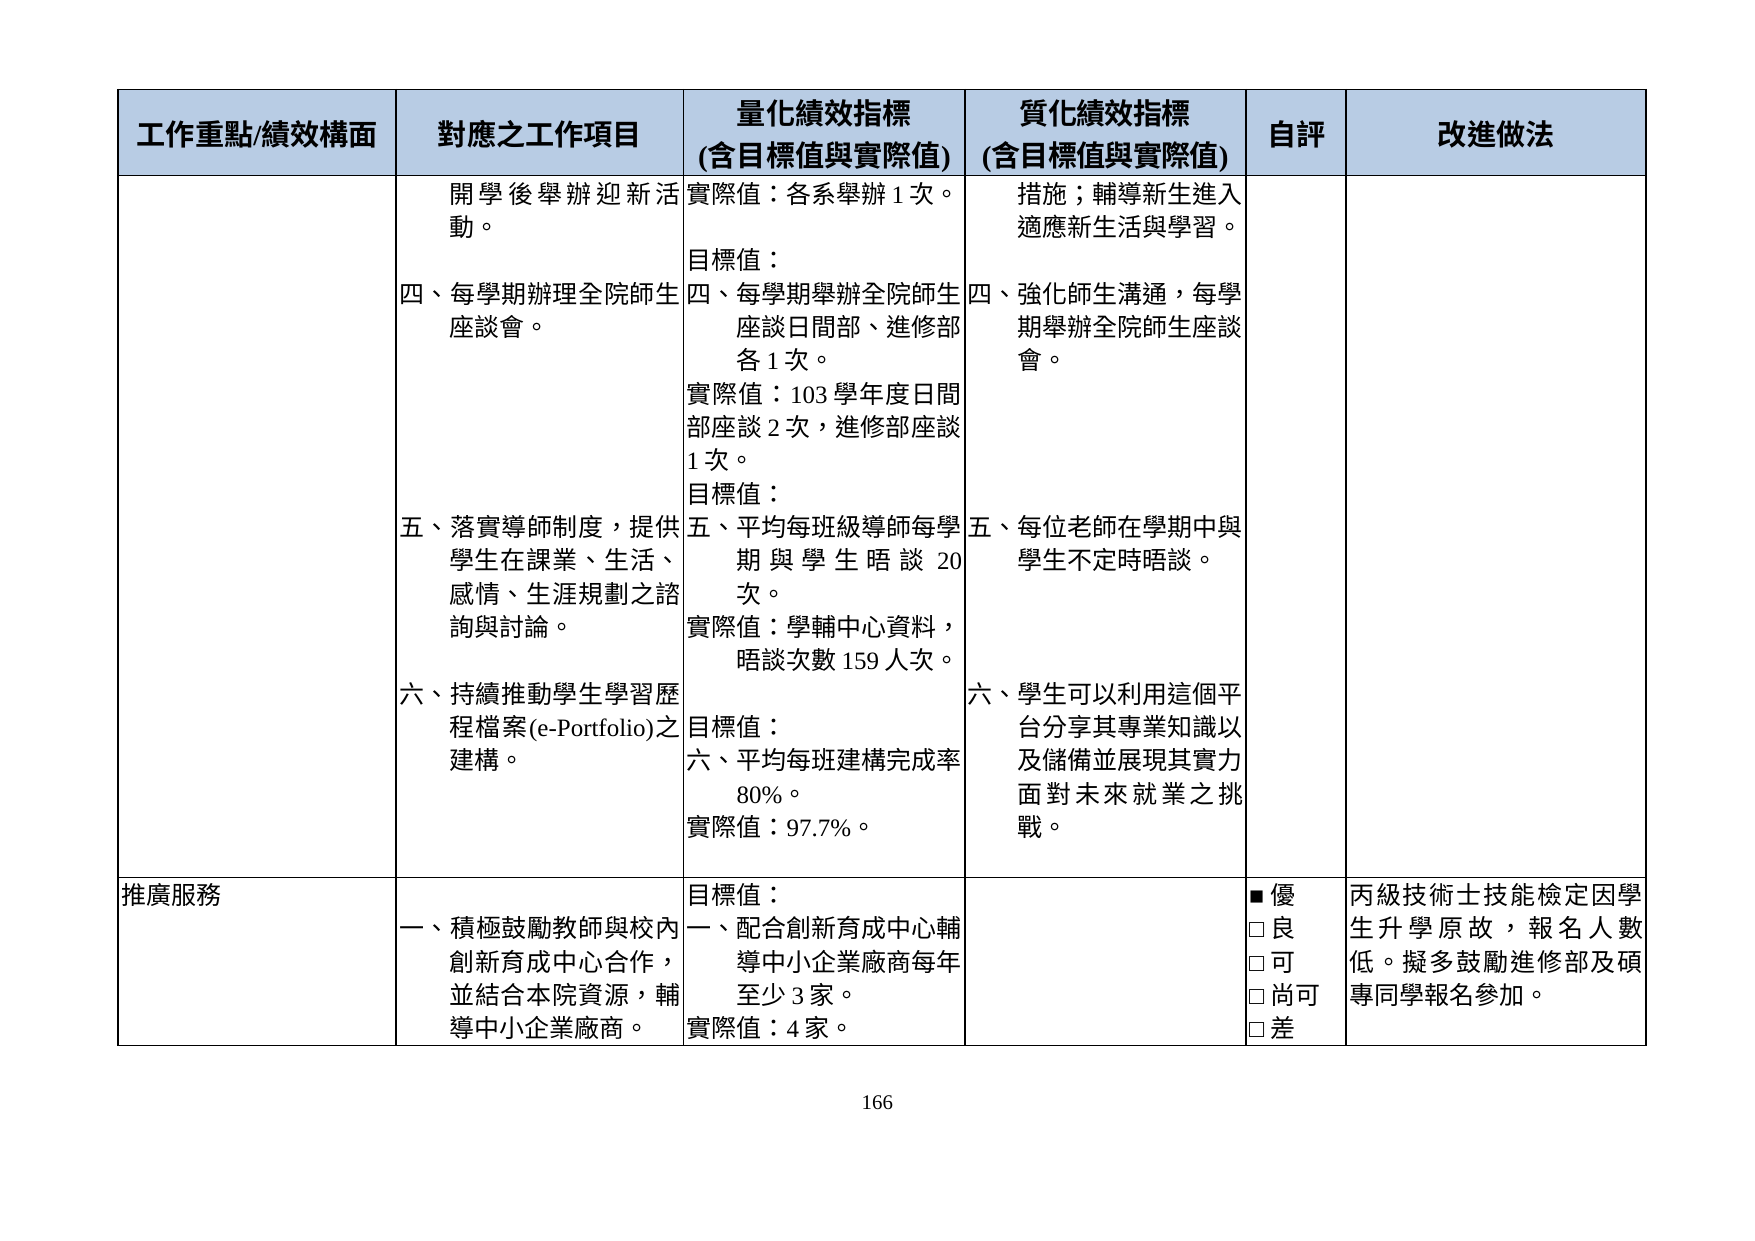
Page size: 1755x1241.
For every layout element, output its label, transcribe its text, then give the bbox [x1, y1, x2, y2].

table_cell 一、積極鼓勵教師與校內創新育成中心合作，並結合本院資源，輔導中小企業廠商。 [397, 878, 683, 1044]
table_cell 推廣服務 [119, 878, 395, 1044]
table_header 對應之工作項目 [397, 90, 683, 175]
table_header 質化績效指標 (含目標值與實際值) [966, 90, 1245, 175]
table_cell [1347, 176, 1645, 876]
table_header 量化績效指標 (含目標值與實際值) [684, 90, 964, 175]
table_cell 措施；輔導新生進入適應新生活與學習。 四、強化師生溝通，每學期舉辦全院師生座談會。 五、每位老師在學期中與學生不定時晤談。 六、學生可以利用這個平台分享其專業知識以及儲備並展現其實力面對未來就業之挑戰。 [966, 176, 1245, 876]
table_cell [119, 176, 395, 876]
table_header 工作重點/績效構面 [119, 90, 395, 175]
table_cell 丙級技術士技能檢定因學生升學原故，報名人數低。擬多鼓勵進修部及碩專同學報名參加。 [1347, 878, 1645, 1044]
table_cell ■ 優 □ 良 □ 可 □ 尚可 □ 差 [1247, 878, 1345, 1044]
table_cell 實際值：各系舉辦1次。 目標值： 四、每學期舉辦全院師生座談日間部、進修部各1次。 實際值：103學年度日間部座談2次，進修部座談1次。 目標值： 五、平均每班級導師每學期與學生晤談20次。 實際值：學輔中心資料，晤談次數159人次。 目標值： 六、平均每班建構完成率80%。 實際值：97.7%。 [684, 176, 964, 876]
table_cell 開學後舉辦迎新活動。 四、每學期辦理全院師生座談會。 五、落實導師制度，提供學生在課業、生活、感情、生涯規劃之諮詢與討論。 六、持續推動學生學習歷程檔案(e-Portfolio)之建構。 [397, 176, 683, 876]
table_header 自評 [1247, 90, 1345, 175]
table_cell [966, 878, 1245, 1044]
table_header 改進做法 [1347, 90, 1645, 175]
table_cell 目標值： 一、配合創新育成中心輔導中小企業廠商每年至少3家。 實際值：4家。 [684, 878, 964, 1044]
table_cell [1247, 176, 1345, 876]
